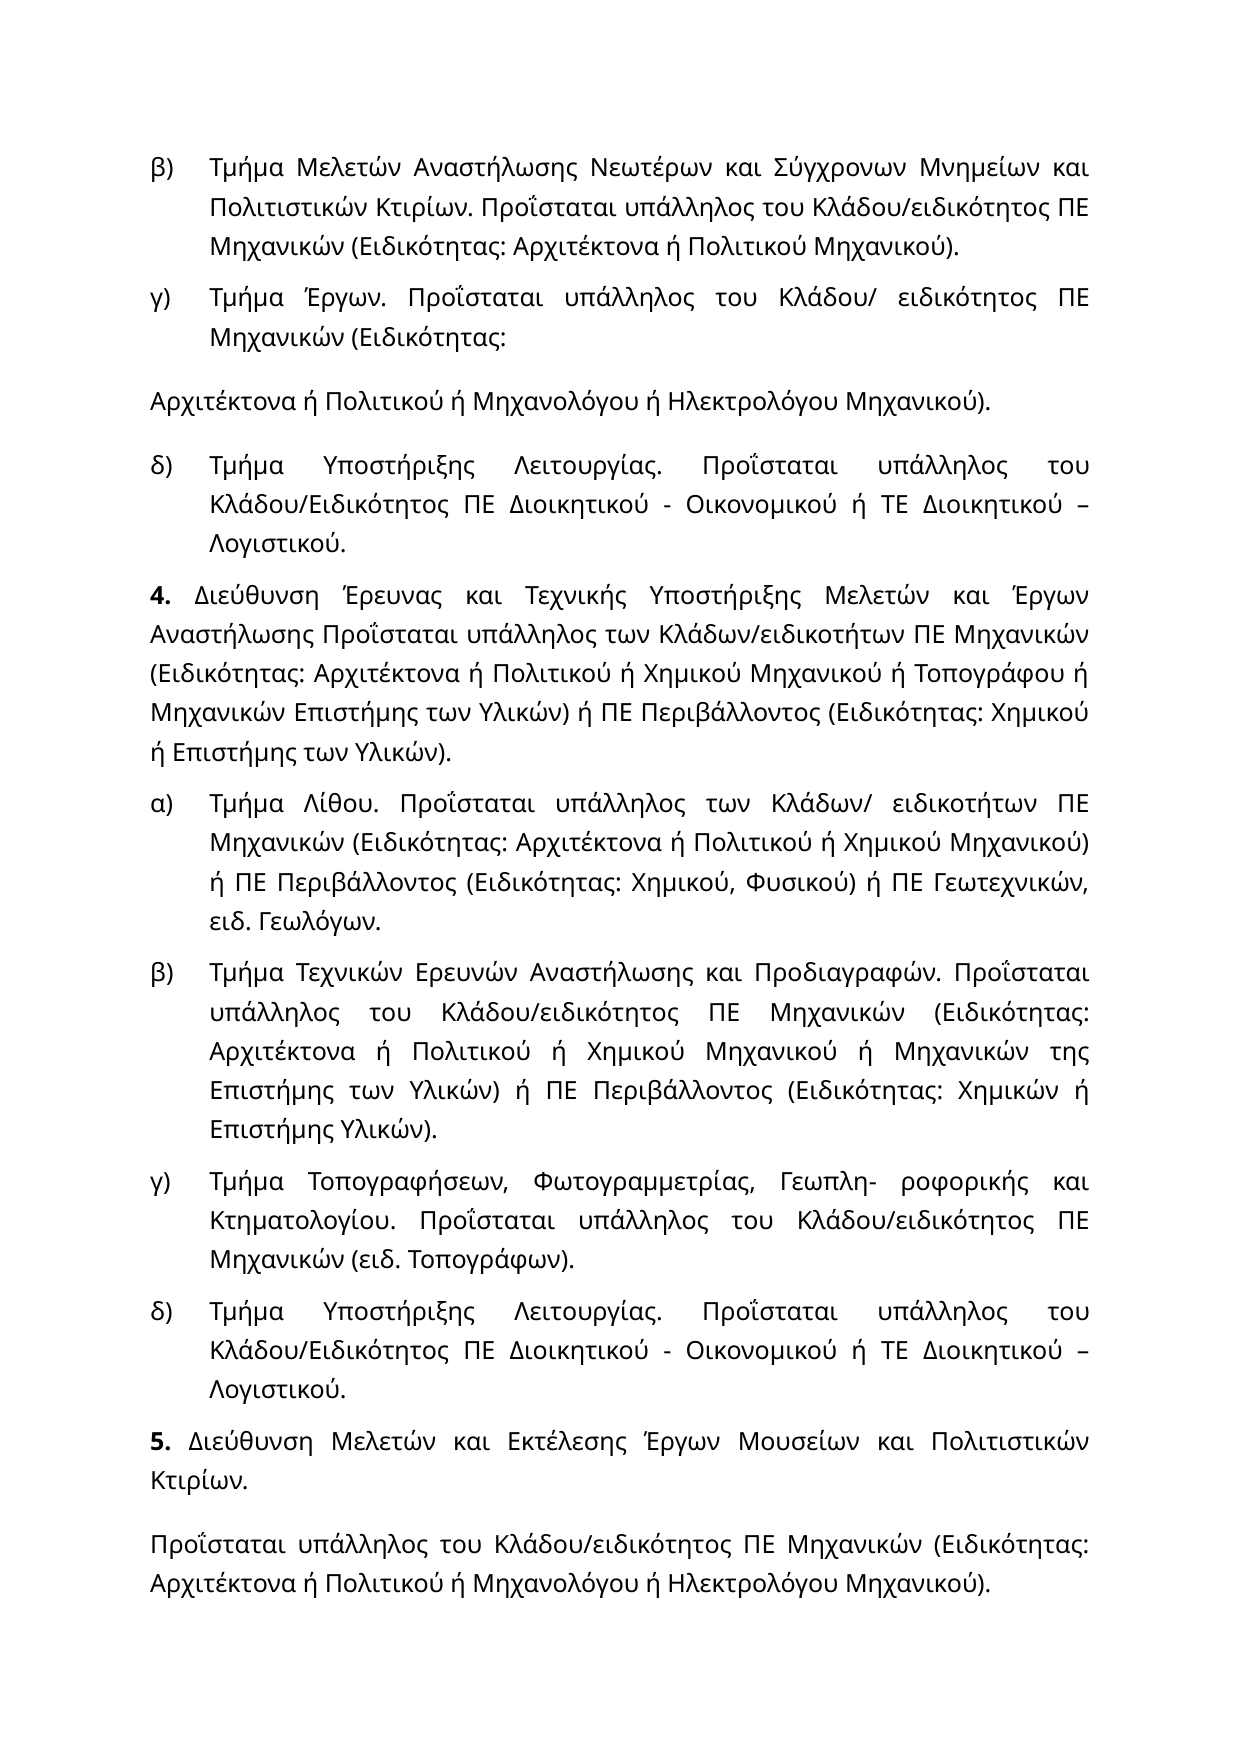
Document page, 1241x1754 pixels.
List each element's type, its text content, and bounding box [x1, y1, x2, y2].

text Αρχιτέκτονα ή Πολιτικού ή Μηχανολόγου ή Ηλεκτρολόγου Μηχανικού). [150, 383, 1090, 417]
list β) Τμήμα Μελετών Αναστήλωσης Νεωτέρων και Σύγχρονων Μνημείων και Πολιτιστικών Κτιρίων. Προΐσταται υπάλληλος του Κλάδου/ειδικότητος ΠΕ Μηχανικών (Ειδικότητας: Αρχιτέκτονα ή Πολιτικού Μηχανικού). [150, 150, 1090, 262]
list γ) Τμήμα Έργων. Προΐσταται υπάλληλος του Κλάδου/ ειδικότητος ΠΕ Μηχανικών (Ειδικότητας: [150, 280, 1090, 353]
list α) Τμήμα Λίθου. Προΐσταται υπάλληλος των Κλάδων/ ειδικοτήτων ΠΕ Μηχανικών (Ειδικότητας: Αρχιτέκτονα ή Πολιτικού ή Χημικού Μηχανικού) ή ΠΕ Περιβάλλοντος (Ειδικότητας: Χημικού, Φυσικού) ή ΠΕ Γεωτεχνικών, ειδ. Γεωλόγων. [150, 786, 1090, 937]
text 4. Διεύθυνση Έρευνας και Τεχνικής Υποστήριξης Μελετών και Έργων Αναστήλωσης Προΐσταται υπάλληλος των Κλάδων/ειδικοτήτων ΠΕ Μηχανικών (Ειδικότητας: Αρχιτέκτονα ή Πολιτικού ή Χημικού Μηχανικού ή Τοπογράφου ή Μηχανικών Επιστήμης των Υλικών) ή ΠΕ Περιβάλλοντος (Ειδικότητας: Χημικού ή Επιστήμης των Υλικών). [150, 577, 1090, 768]
list δ) Τμήμα Υποστήριξης Λειτουργίας. Προΐσταται υπάλληλος του Κλάδου/Ειδικότητος ΠΕ Διοικητικού - Οικονομικού ή ΤΕ Διοικητικού – Λογιστικού. [150, 447, 1090, 560]
text 5. Διεύθυνση Μελετών και Εκτέλεσης Έργων Μουσείων και Πολιτιστικών Κτιρίων. [150, 1423, 1090, 1497]
text Προΐσταται υπάλληλος του Κλάδου/ειδικότητος ΠΕ Μηχανικών (Ειδικότητας: Αρχιτέκτονα ή Πολιτικού ή Μηχανολόγου ή Ηλεκτρολόγου Μηχανικού). [150, 1527, 1090, 1600]
list γ) Τμήμα Τοπογραφήσεων, Φωτογραμμετρίας, Γεωπλη- ροφορικής και Κτηματολογίου. Προΐσταται υπάλληλος του Κλάδου/ειδικότητος ΠΕ Μηχανικών (ειδ. Τοπογράφων). [150, 1163, 1090, 1276]
list δ) Τμήμα Υποστήριξης Λειτουργίας. Προΐσταται υπάλληλος του Κλάδου/Ειδικότητος ΠΕ Διοικητικού - Οικονομικού ή ΤΕ Διοικητικού – Λογιστικού. [150, 1293, 1090, 1406]
list β) Τμήμα Τεχνικών Ερευνών Αναστήλωσης και Προδιαγραφών. Προΐσταται υπάλληλος του Κλάδου/ειδικότητος ΠΕ Μηχανικών (Ειδικότητας: Αρχιτέκτονα ή Πολιτικού ή Χημικού Μηχανικού ή Μηχανικών της Επιστήμης των Υλικών) ή ΠΕ Περιβάλλοντος (Ειδικότητας: Χημικών ή Επιστήμης Υλικών). [150, 955, 1090, 1146]
